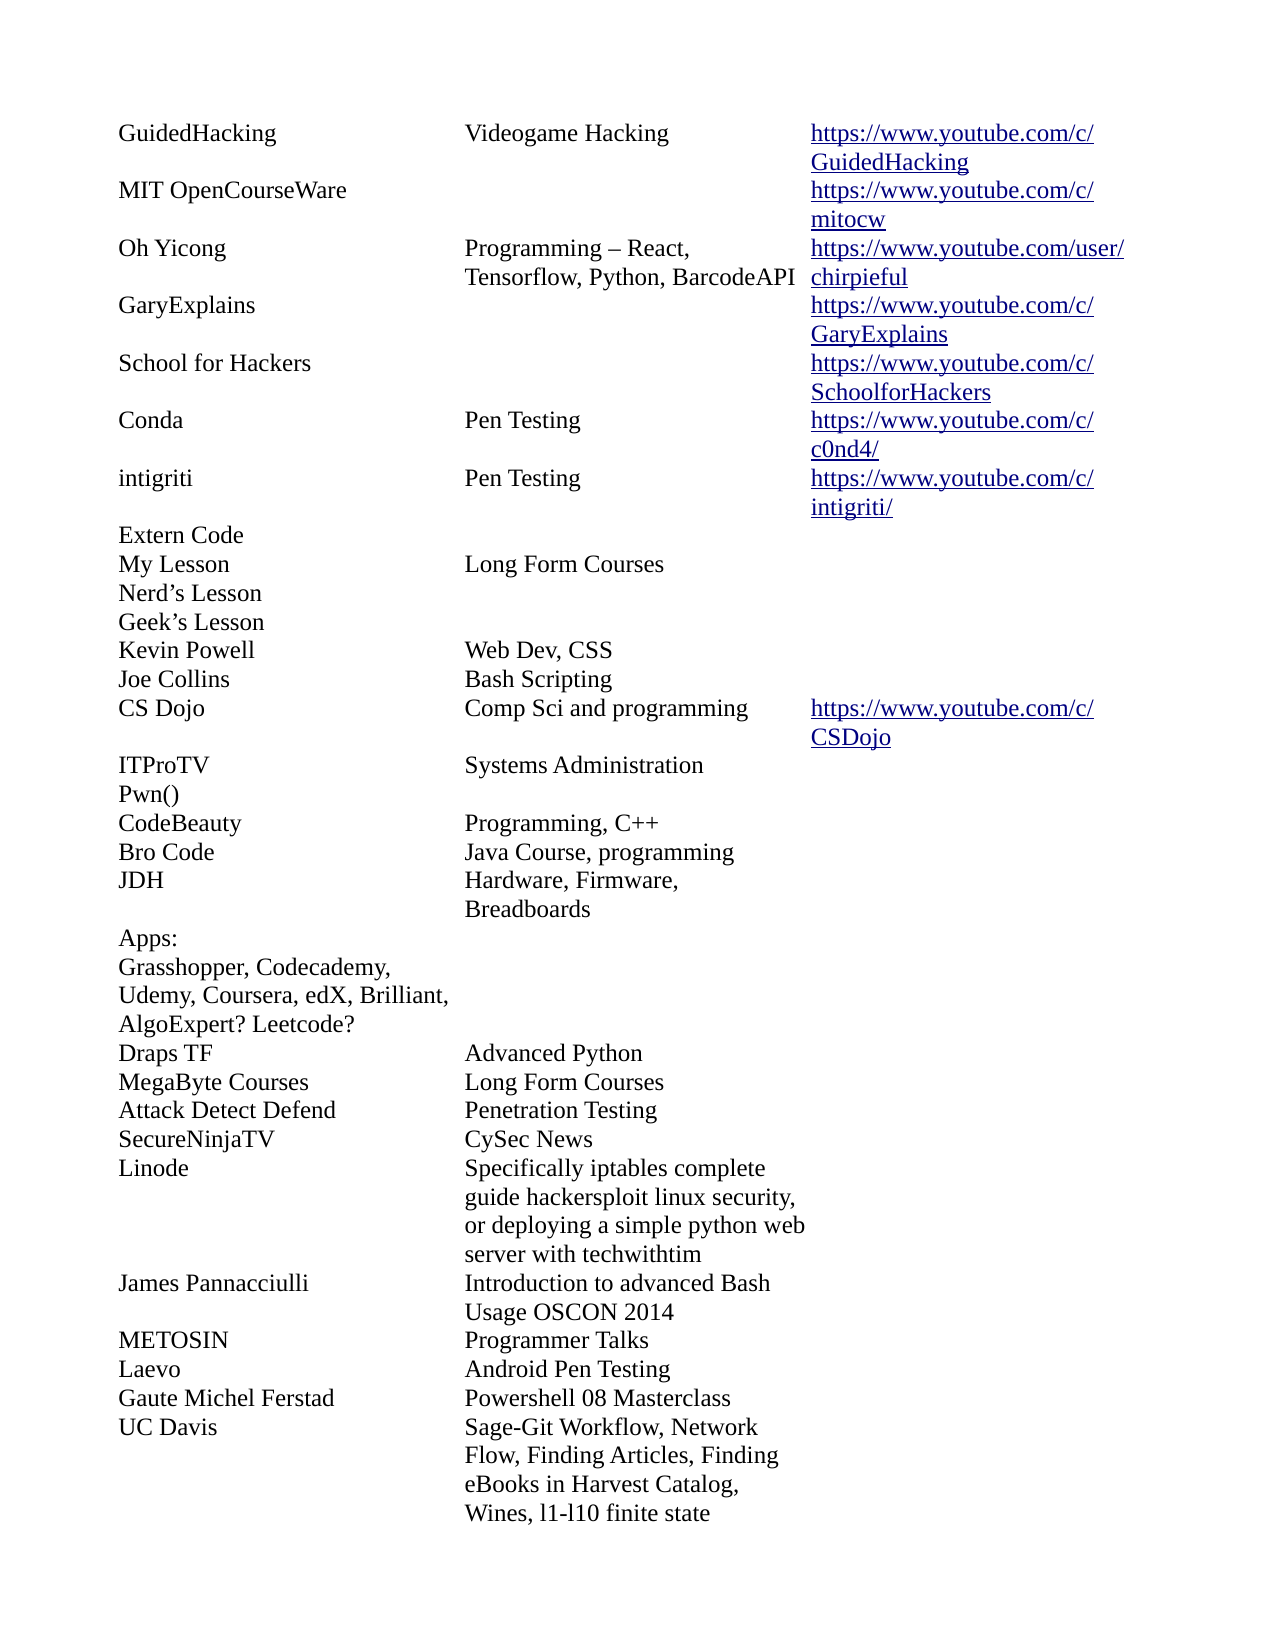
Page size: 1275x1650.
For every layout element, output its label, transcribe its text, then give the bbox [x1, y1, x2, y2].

table_cell MegaByte Courses [118, 1067, 464, 1096]
table_cell School for Hackers [118, 348, 464, 406]
table_cell [811, 1354, 1157, 1383]
table_cell CS Dojo [118, 693, 464, 751]
table_cell GaryExplains [118, 291, 464, 348]
table_cell Gaute Michel Ferstad [118, 1383, 464, 1412]
table_cell https://www.youtube.com/c/GaryExplains [811, 291, 1157, 348]
table_cell Bro Code [118, 837, 464, 866]
table_cell intigriti [118, 463, 464, 521]
table_cell [811, 751, 1157, 779]
table_cell Pen Testing [464, 406, 811, 463]
table_cell Specifically iptables complete guide hackersploit linux security, or deploying a simple python web server with techwithtim [464, 1153, 811, 1268]
table_cell Oh Yicong [118, 233, 464, 291]
table_cell [464, 348, 811, 406]
table_cell CySec News [464, 1124, 811, 1153]
table_cell [811, 1096, 1157, 1124]
table_cell Programming – React, Tensorflow, Python, BarcodeAPI [464, 233, 811, 291]
table_cell Sage-Git Workflow, Network Flow, Finding Articles, Finding eBooks in Harvest Catalog, Wines, l1-l10 finite state [464, 1412, 811, 1527]
table_cell Penetration Testing [464, 1096, 811, 1124]
table_cell Systems Administration [464, 751, 811, 779]
table_cell SecureNinjaTV [118, 1124, 464, 1153]
table_cell Comp Sci and programming [464, 693, 811, 751]
table_cell [811, 1124, 1157, 1153]
table_cell https://www.youtube.com/c/mitocw [811, 176, 1157, 233]
table_cell Bash Scripting [464, 664, 811, 693]
table_cell Videogame Hacking [464, 118, 811, 176]
table_cell https://www.youtube.com/c/GuidedHacking [811, 118, 1157, 176]
table_cell Laevo [118, 1354, 464, 1383]
table_cell Long Form Courses [464, 1067, 811, 1096]
table_cell [811, 549, 1157, 636]
table_cell [811, 521, 1157, 549]
table_cell https://www.youtube.com/c/SchoolforHackers [811, 348, 1157, 406]
table_cell [811, 866, 1157, 923]
table_cell [464, 779, 811, 808]
table_cell Java Course, programming [464, 837, 811, 866]
table_cell MIT OpenCourseWare [118, 176, 464, 233]
table_cell Android Pen Testing [464, 1354, 811, 1383]
table_cell UC Davis [118, 1412, 464, 1527]
table_cell [464, 291, 811, 348]
table_cell [464, 521, 811, 549]
table_cell My Lesson Nerd’s Lesson Geek’s Lesson [118, 549, 464, 636]
table_cell [464, 923, 811, 1038]
table_cell Extern Code [118, 521, 464, 549]
table_cell [811, 1383, 1157, 1412]
table_cell James Pannacciulli [118, 1268, 464, 1326]
table_cell Pen Testing [464, 463, 811, 521]
table_cell Pwn() [118, 779, 464, 808]
table_cell [811, 1153, 1157, 1268]
table_cell [811, 779, 1157, 808]
table_cell Kevin Powell [118, 636, 464, 664]
table_cell https://www.youtube.com/c/c0nd4/ [811, 406, 1157, 463]
table_cell [811, 923, 1157, 1038]
table_cell Advanced Python [464, 1038, 811, 1067]
table_cell [811, 1326, 1157, 1354]
table_cell https://www.youtube.com/c/CSDojo [811, 693, 1157, 751]
table_cell Draps TF [118, 1038, 464, 1067]
table_cell Programmer Talks [464, 1326, 811, 1354]
table_cell Web Dev, CSS [464, 636, 811, 664]
table_cell Powershell 08 Masterclass [464, 1383, 811, 1412]
table_cell Conda [118, 406, 464, 463]
table_cell [811, 837, 1157, 866]
table_cell [811, 636, 1157, 664]
table_cell [811, 1067, 1157, 1096]
table_cell https://www.youtube.com/c/intigriti/ [811, 463, 1157, 521]
table_cell JDH [118, 866, 464, 923]
table_cell https://www.youtube.com/user/chirpieful [811, 233, 1157, 291]
table_cell Long Form Courses [464, 549, 811, 636]
table_cell [811, 1038, 1157, 1067]
table_cell ITProTV [118, 751, 464, 779]
table_cell [811, 1268, 1157, 1326]
table_cell CodeBeauty [118, 808, 464, 837]
table_cell Introduction to advanced Bash Usage OSCON 2014 [464, 1268, 811, 1326]
table_cell METOSIN [118, 1326, 464, 1354]
table_cell Programming, C++ [464, 808, 811, 837]
table_cell [811, 808, 1157, 837]
table_cell Linode [118, 1153, 464, 1268]
table_cell [811, 1412, 1157, 1527]
table_cell Apps: Grasshopper, Codecademy, Udemy, Coursera, edX, Brilliant, AlgoExpert? Leetcode? [118, 923, 464, 1038]
table_cell GuidedHacking [118, 118, 464, 176]
table_cell [811, 664, 1157, 693]
table_cell Attack Detect Defend [118, 1096, 464, 1124]
table_cell [464, 176, 811, 233]
table_cell Joe Collins [118, 664, 464, 693]
table_cell Hardware, Firmware, Breadboards [464, 866, 811, 923]
